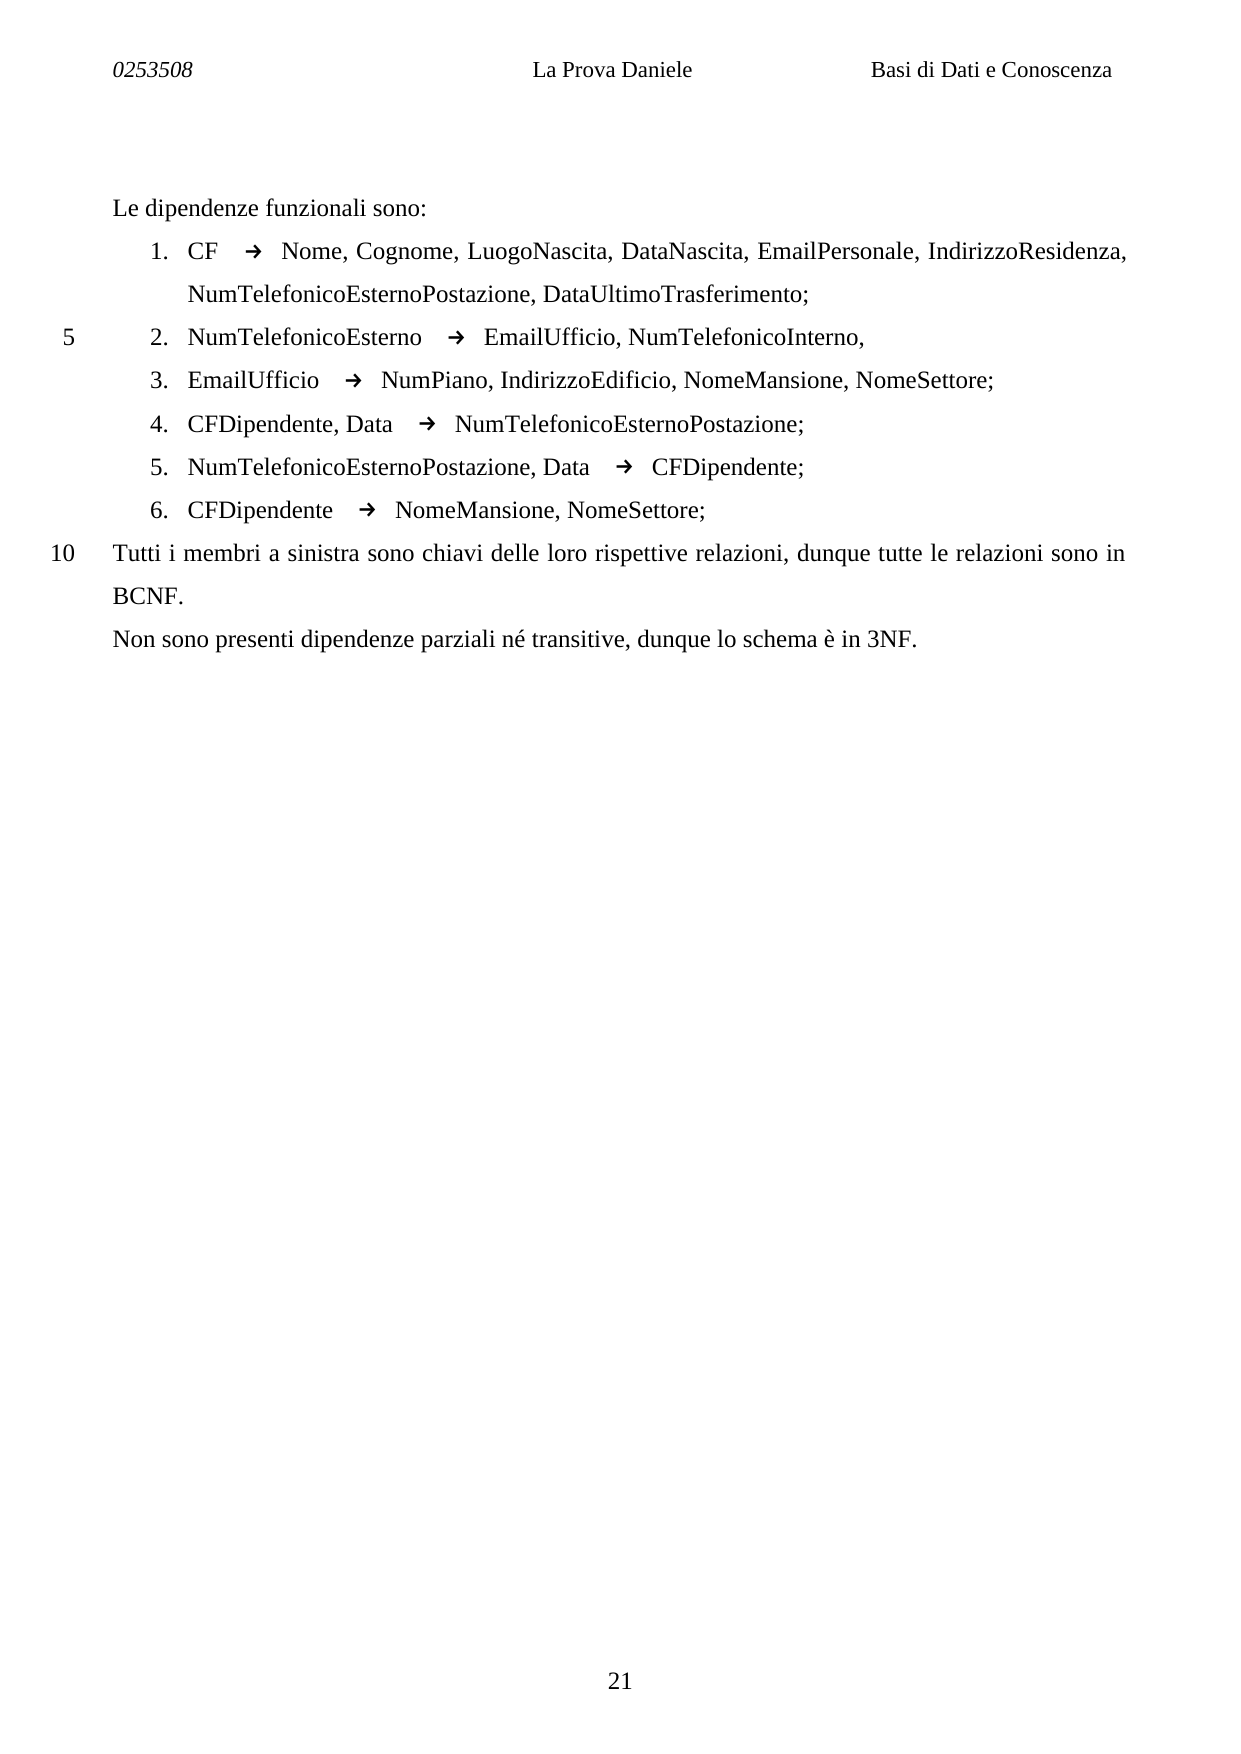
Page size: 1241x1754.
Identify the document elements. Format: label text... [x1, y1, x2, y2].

list NumTelefonicoEsternoPostazione, Data CFDipendente; [150, 452, 1128, 481]
text Le dipendenze funzionali sono: [112, 193, 1128, 222]
list CFDipendente, Data NumTelefonicoEsternoPostazione; [150, 409, 1128, 437]
list CFDipendente NomeMansione, NomeSettore; [150, 495, 1128, 524]
list EmailUfficio NumPiano, IndirizzoEdificio, NomeMansione, NomeSettore; [150, 366, 1128, 394]
list NumTelefonicoEsterno EmailUfficio, NumTelefonicoInterno, [150, 322, 1128, 351]
list CF Nome, Cognome, LuogoNascita, DataNascita, EmailPersonale, IndirizzoResidenza, NumTelefonicoEsternoPostazione, DataUltimoTrasferimento; [150, 236, 1128, 308]
text Tutti i membri a sinistra sono chiavi delle loro rispettive relazioni, dunque tutte le relazioni sono in BCNF. [112, 538, 1128, 610]
text Non sono presenti dipendenze parziali né transitive, dunque lo schema è in 3NF. [112, 624, 1128, 653]
